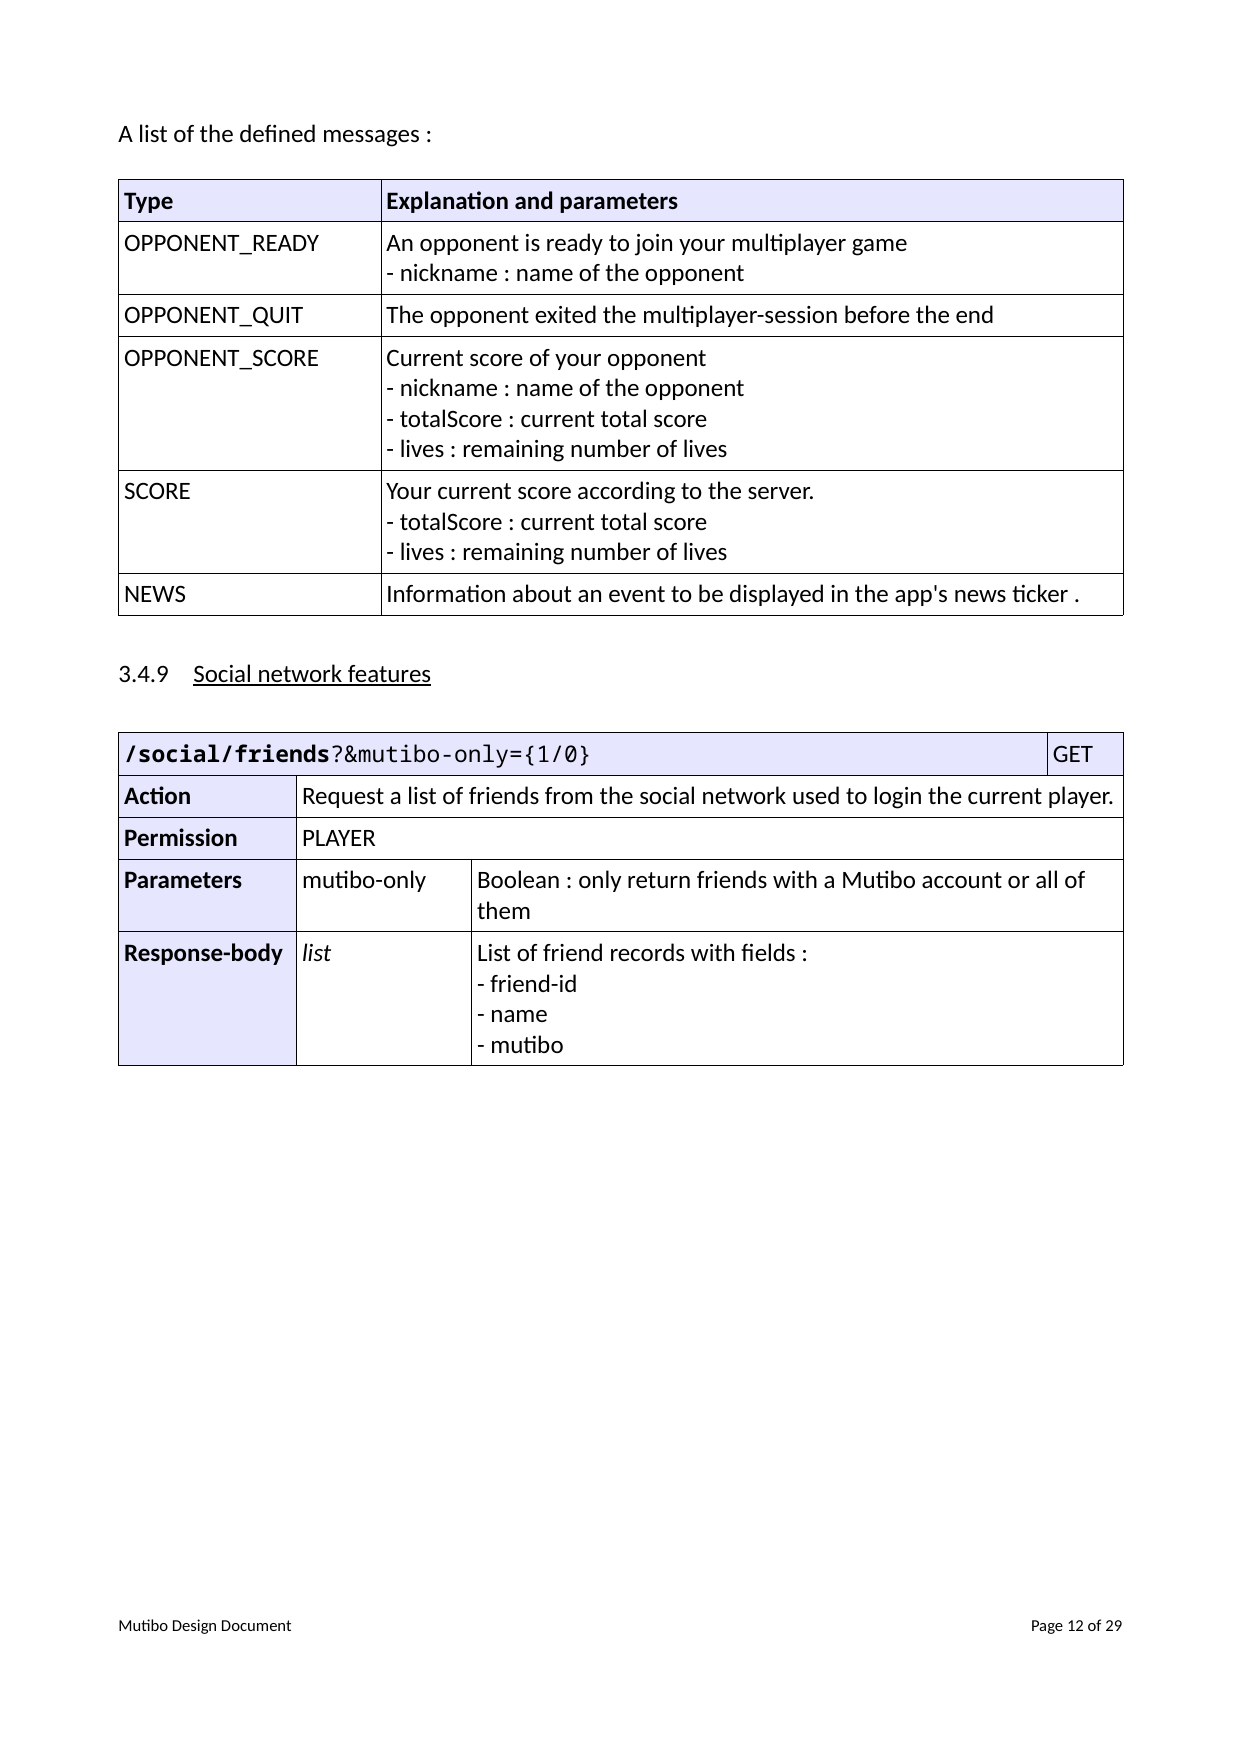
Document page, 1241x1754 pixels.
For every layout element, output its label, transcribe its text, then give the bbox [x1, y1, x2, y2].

table_cell Boolean : only return friends with a Mutibo account or all of them [472, 860, 1123, 931]
table_cell Permission [119, 818, 296, 859]
table_cell Your current score according to the server. - totalScore : current total score - lives : remaining number of lives [382, 471, 1123, 573]
table_cell List of friend records with fields : - friend-id - name - mutibo [472, 932, 1123, 1065]
table_cell NEWS [119, 574, 381, 615]
table_cell Request a list of friends from the social network used to login the current player. [297, 776, 1123, 817]
table_cell Current score of your opponent - nickname : name of the opponent - totalScore : current total score - lives : remaining number of lives [382, 337, 1123, 469]
table_cell Parameters [119, 860, 296, 931]
table_cell SCORE [119, 471, 381, 573]
table_cell list [297, 932, 471, 1065]
table_cell An opponent is ready to join your multiplayer game - nickname : name of the opponent [382, 222, 1123, 294]
table_cell OPPONENT_QUIT [119, 295, 381, 336]
table_cell The opponent exited the multiplayer-session before the end [382, 295, 1123, 336]
table_header GET [1048, 733, 1123, 775]
table_cell Action [119, 776, 296, 817]
subtitle Social network features [118, 658, 1122, 689]
table_cell Response-body [119, 932, 296, 1065]
table_header Type [119, 180, 381, 221]
table_cell Information about an event to be displayed in the app's news ticker . [382, 574, 1123, 615]
table_cell OPPONENT_SCORE [119, 337, 381, 469]
table_cell PLAYER [297, 818, 1123, 859]
table_cell mutibo-only [297, 860, 471, 931]
table_header /social/friends?&mutibo-only={1/0} [119, 733, 1047, 775]
table_cell OPPONENT_READY [119, 222, 381, 294]
text A list of the defined messages : [118, 118, 1122, 149]
table_header Explanation and parameters [382, 180, 1123, 221]
